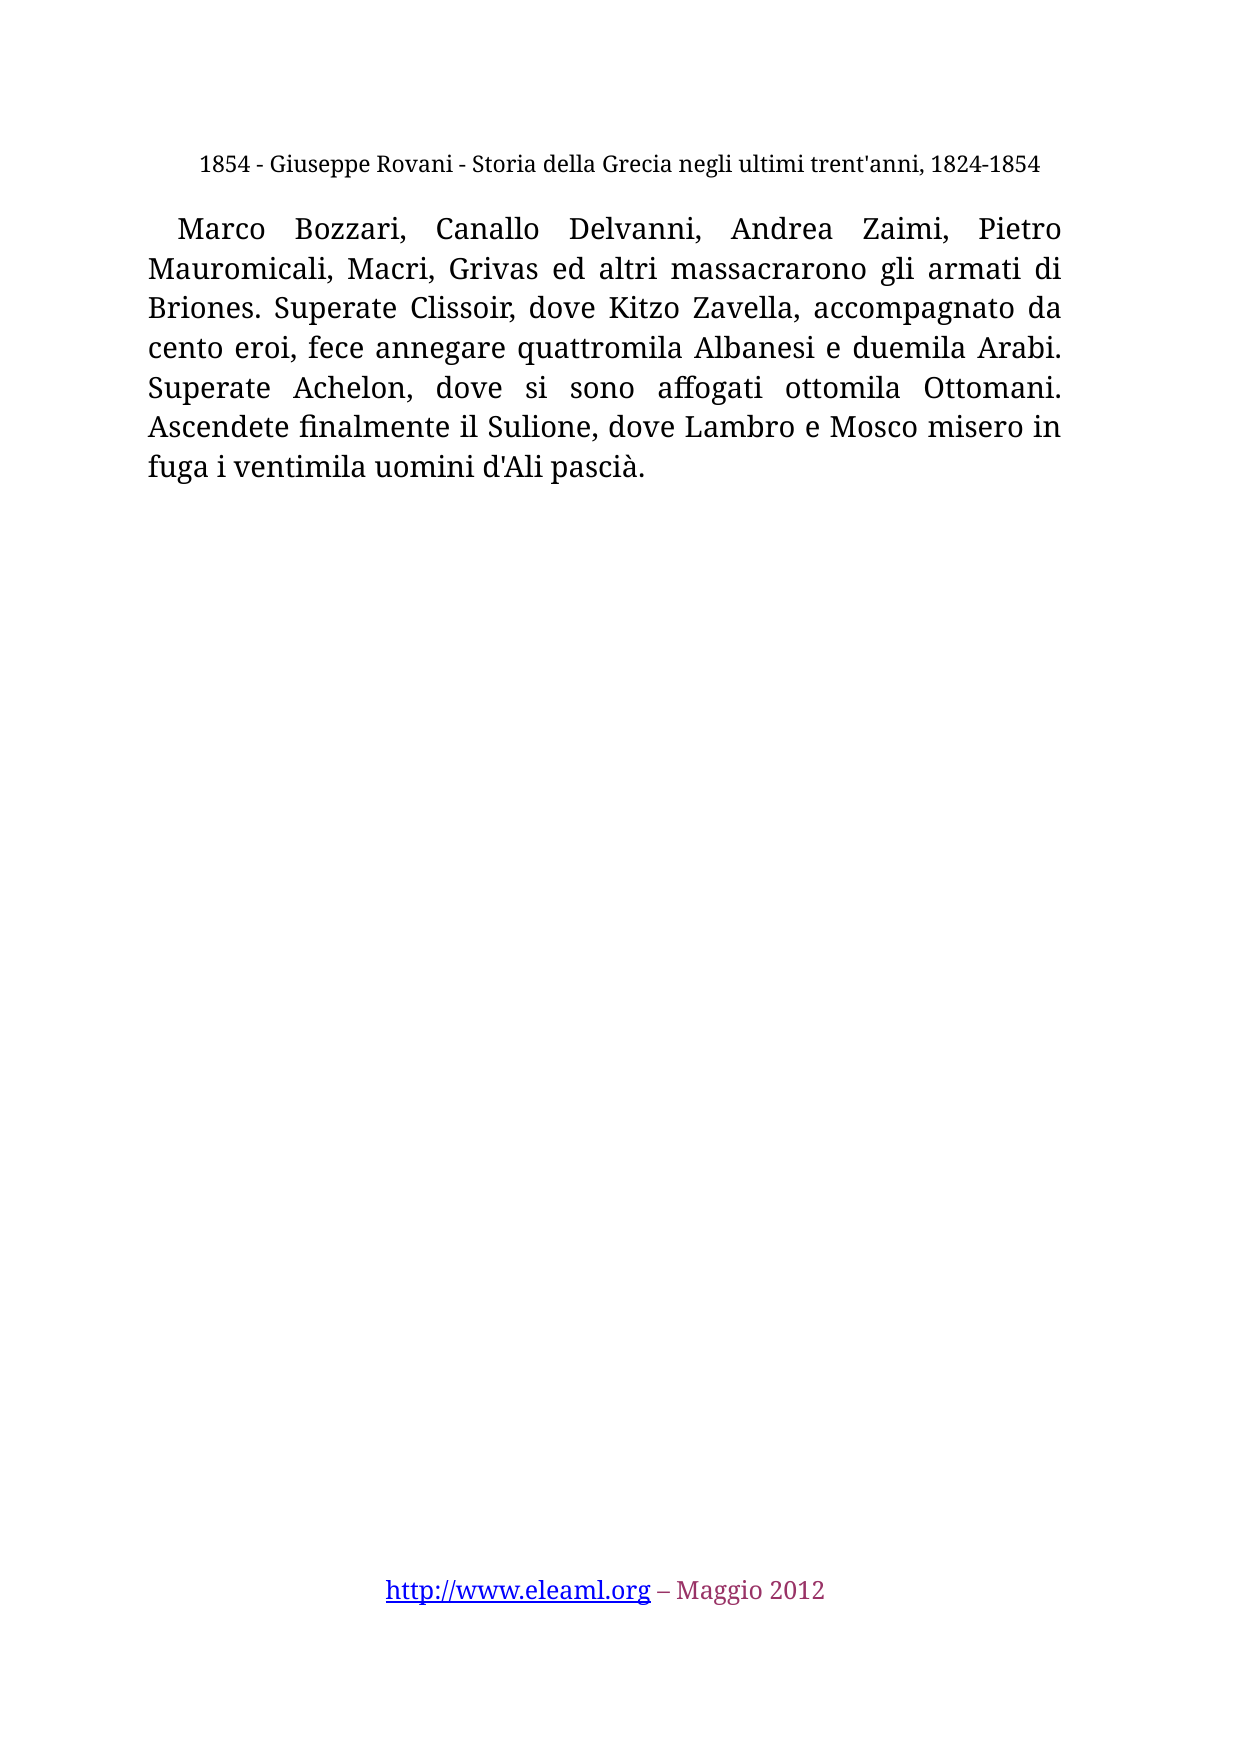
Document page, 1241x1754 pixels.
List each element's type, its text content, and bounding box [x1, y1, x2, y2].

text Marco Bozzari, Canallo Delvanni, Andrea Zaimi, Pietro Mauromicali, Macri, Grivas ed altri massacrarono gli armati di Briones. Superate Clissoir, dove Kitzo Zavella, accompagnato da cento eroi, fece annegare quattromila Albanesi e duemila Arabi. Superate Achelon, dove si sono affogati ottomila Ottomani. Ascendete finalmente il Sulione, dove Lambro e Mosco misero in fuga i ventimila uomini d'Ali pascià. [148, 208, 1063, 486]
